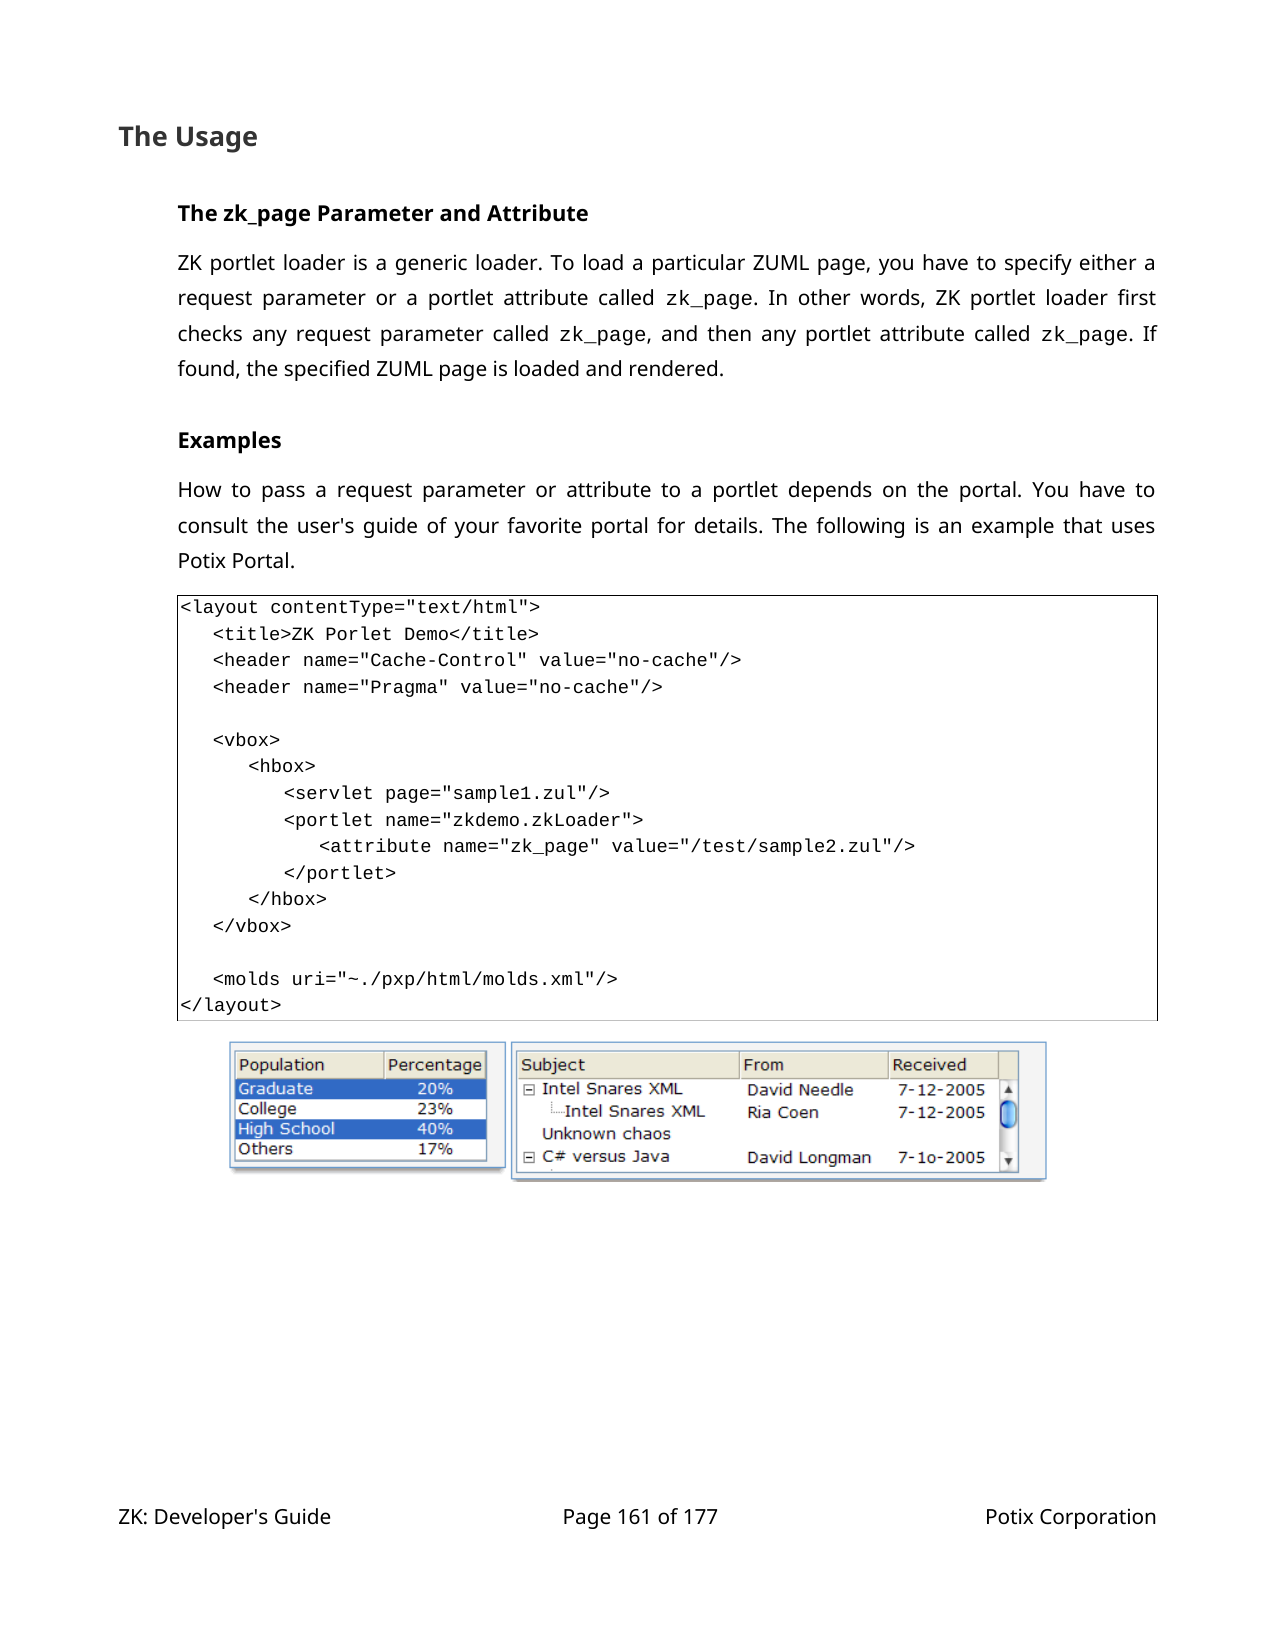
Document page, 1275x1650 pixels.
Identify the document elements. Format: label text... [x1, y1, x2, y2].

text <layout contentType="text/html"> <title>ZK Porlet Demo</title> <header name="Cache-Control" value="no-cache"/> <header name="Pragma" value="no-cache"/> <vbox> <hbox> <servlet page="sample1.zul"/> <portlet name="zkdemo.zkLoader"> <attribute name="zk_page" value="/test/sample2.zul"/> </portlet> </hbox> </vbox> <molds uri="~./pxp/html/molds.xml"/> </layout> [178, 596, 1157, 1020]
subtitle The zk_page Parameter and Attribute [177, 197, 1157, 227]
subtitle The Usage [118, 118, 1157, 155]
text How to pass a request parameter or attribute to a portlet depends on the portal. You have to consult the user's guide of your favorite portal for details. The following is an example that uses Potix Portal. [177, 476, 1157, 574]
text ZK portlet loader is a generic loader. To load a particular ZUML page, you have to specify either a request parameter or a portlet attribute called zk_page. In other words, ZK portlet loader first checks any request parameter called zk_page, and then any portlet attribute called zk_page. If found, the specified ZUML page is loaded and rendered. [177, 248, 1157, 382]
picture [227, 1038, 1048, 1182]
subtitle Examples [177, 425, 1157, 455]
